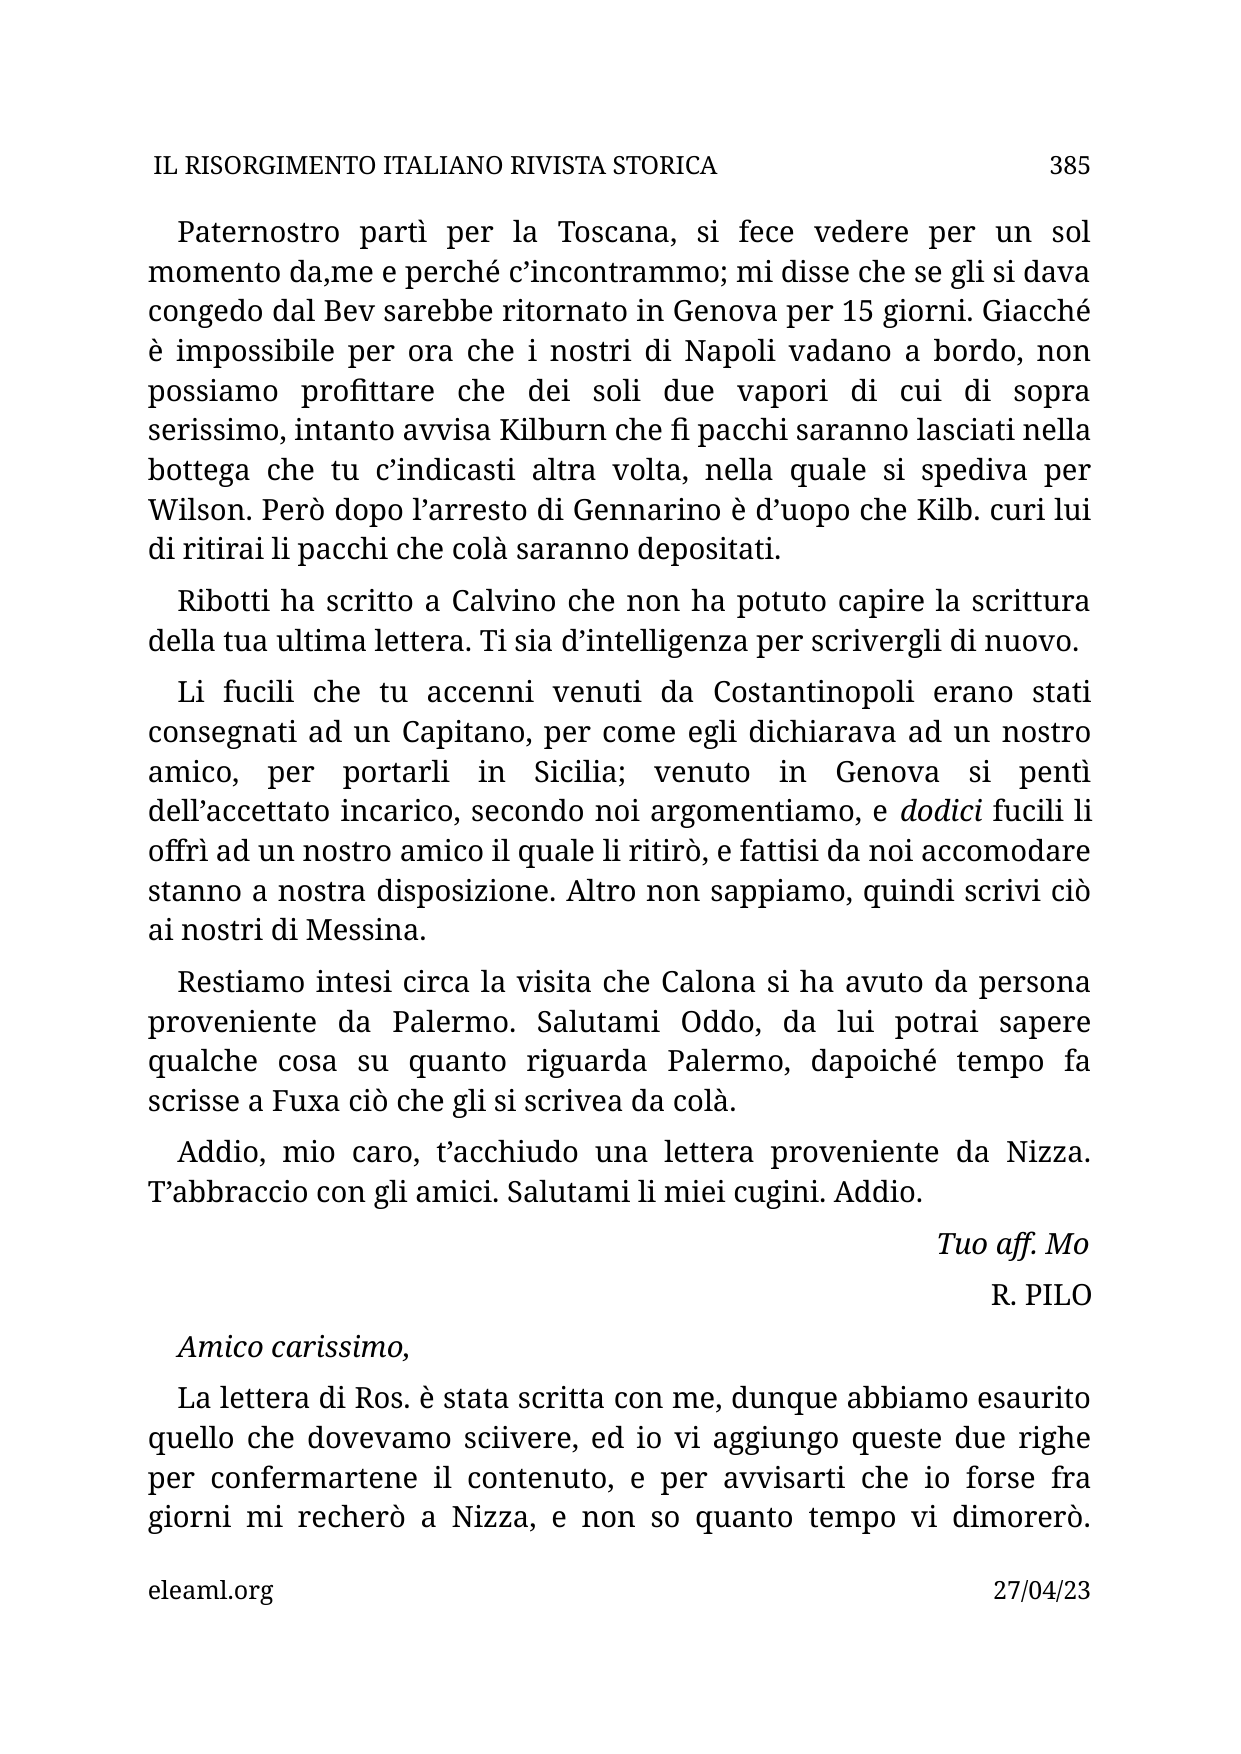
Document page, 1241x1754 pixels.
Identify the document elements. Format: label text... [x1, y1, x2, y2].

text Tuo aff. Mo [148, 1223, 1093, 1263]
text R. PILO [148, 1274, 1093, 1314]
text Amico carissimo, [148, 1326, 1093, 1366]
text Addio, mio caro, t’acchiudo una lettera proveniente da Nizza. T’abbraccio con gli amici. Salutami li miei cugini. Addio. [148, 1132, 1093, 1211]
text Li fucili che tu accenni venuti da Costantinopoli erano stati consegnati ad un Capitano, per come egli dichiarava ad un nostro amico, per portarli in Sicilia; venuto in Genova si pentì dell’accettato incarico, secondo noi argomentiamo, e dodici fucili li offrì ad un nostro amico il quale li ritirò, e fattisi da noi accomodare stanno a nostra disposizione. Altro non sappiamo, quindi scrivi ciò ai nostri di Messina. [148, 671, 1093, 949]
text Restiamo intesi circa la visita che Calona si ha avuto da persona proveniente da Palermo. Salutami Oddo, da lui potrai sapere qualche cosa su quanto riguarda Palermo, dapoiché tempo fa scrisse a Fuxa ciò che gli si scrivea da colà. [148, 961, 1093, 1120]
text Ribotti ha scritto a Calvino che non ha potuto capire la scrittura della tua ultima lettera. Ti sia d’intelligenza per scrivergli di nuovo. [148, 580, 1093, 659]
text Paternostro partì per la Toscana, si fece vedere per un sol momento da,me e perché c’incontrammo; mi disse che se gli si dava congedo dal Bev sarebbe ritornato in Genova per 15 giorni. Giacché è impossibile per ora che i nostri di Napoli vadano a bordo, non possiamo profittare che dei soli due vapori di cui di sopra serissimo, intanto avvisa Kilburn che fi pacchi saranno lasciati nella bottega che tu c’indicasti altra volta, nella quale si spediva per Wilson. Però dopo l’arresto di Gennarino è d’uopo che Kilb. curi lui di ritirai li pacchi che colà saranno depositati. [148, 211, 1093, 568]
text La lettera di Ros. è stata scritta con me, dunque abbiamo esaurito quello che dovevamo sciivere, ed io vi aggiungo queste due righe per confermartene il contenuto, e per avvisarti che io forse fra giorni mi recherò a Nizza, e non so quanto tempo vi dimorerò. [148, 1378, 1093, 1536]
